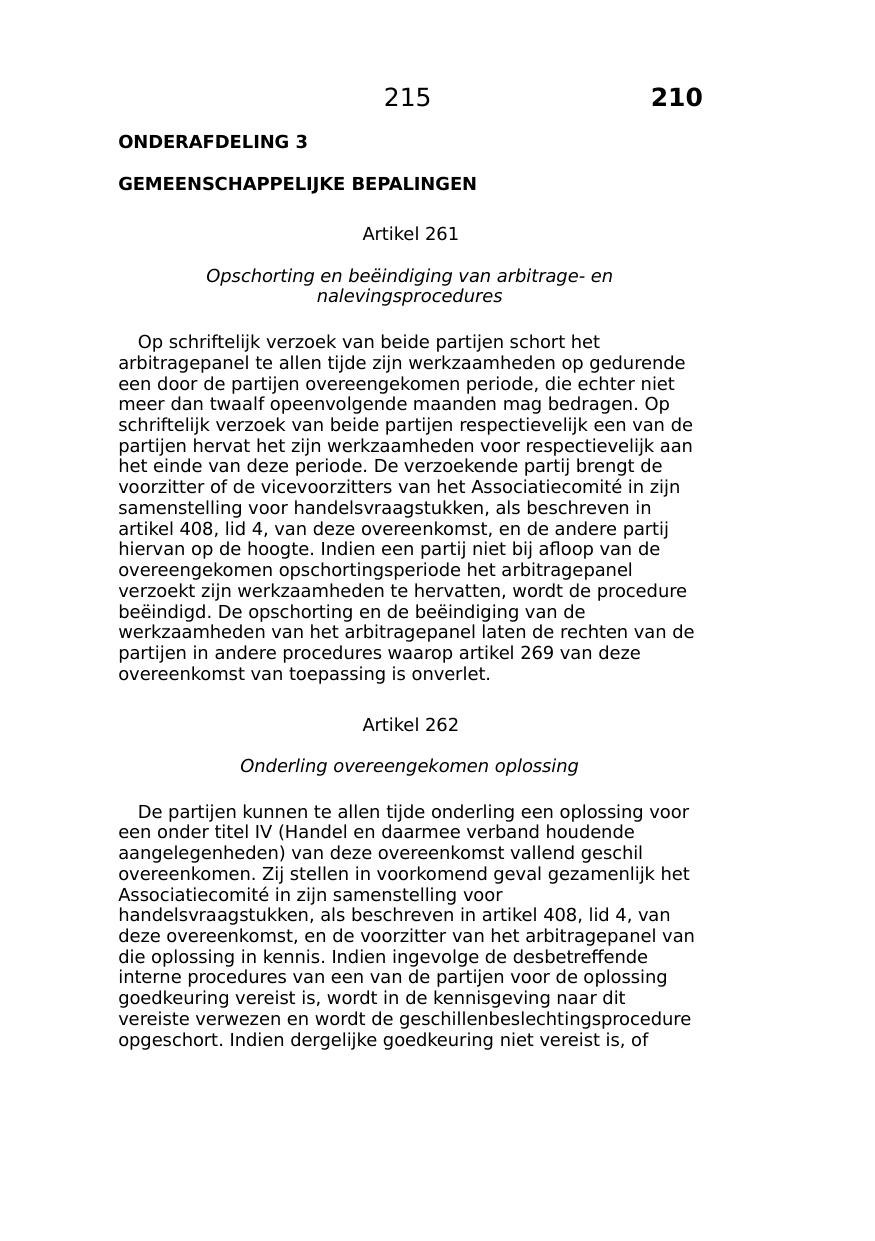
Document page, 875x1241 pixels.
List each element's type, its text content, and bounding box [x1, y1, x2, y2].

subtitle Artikel 262 Onderling overeengekomen oplossing [118, 714, 703, 777]
text Op schriftelijk verzoek van beide partijen schort het arbitragepanel te allen tijde zijn werkzaamheden op gedurende een door de partijen overeengekomen periode, die echter niet meer dan twaalf opeenvolgende maanden mag bedragen. Op schriftelijk verzoek van beide partijen respectievelijk een van de partijen hervat het zijn werkzaamheden voor respectievelijk aan het einde van deze periode. De verzoekende partij brengt de voorzitter of de vicevoorzitters van het Associatiecomité in zijn samenstelling voor handelsvraagstukken, als beschreven in artikel 408, lid 4, van deze overeenkomst, en de andere partij hiervan op de hoogte. Indien een partij niet bij afloop van de overeengekomen opschortingsperiode het arbitragepanel verzoekt zijn werkzaamheden te hervatten, wordt de procedure beëindigd. De opschorting en de beëindiging van de werkzaamheden van het arbitragepanel laten de rechten van de partijen in andere procedures waarop artikel 269 van deze overeenkomst van toepassing is onverlet. [118, 332, 703, 684]
text De partijen kunnen te allen tijde onderling een oplossing voor een onder titel IV (Handel en daarmee verband houdende aangelegenheden) van deze overeenkomst vallend geschil overeenkomen. Zij stellen in voorkomend geval gezamenlijk het Associatiecomité in zijn samenstelling voor handelsvraagstukken, als beschreven in artikel 408, lid 4, van deze overeenkomst, en de voorzitter van het arbitragepanel van die oplossing in kennis. Indien ingevolge de desbetreffende interne procedures van een van de partijen voor de oplossing goedkeuring vereist is, wordt in de kennisgeving naar dit vereiste verwezen en wordt de geschillenbeslechtingsprocedure opgeschort. Indien dergelijke goedkeuring niet vereist is, of [118, 802, 703, 1050]
subtitle Artikel 261 Opschorting en beëindiging van arbitrage- en nalevingsprocedures [118, 224, 703, 307]
subtitle ONDERAFDELING 3 GEMEENSCHAPPELĲKE BEPALINGEN [118, 132, 703, 194]
